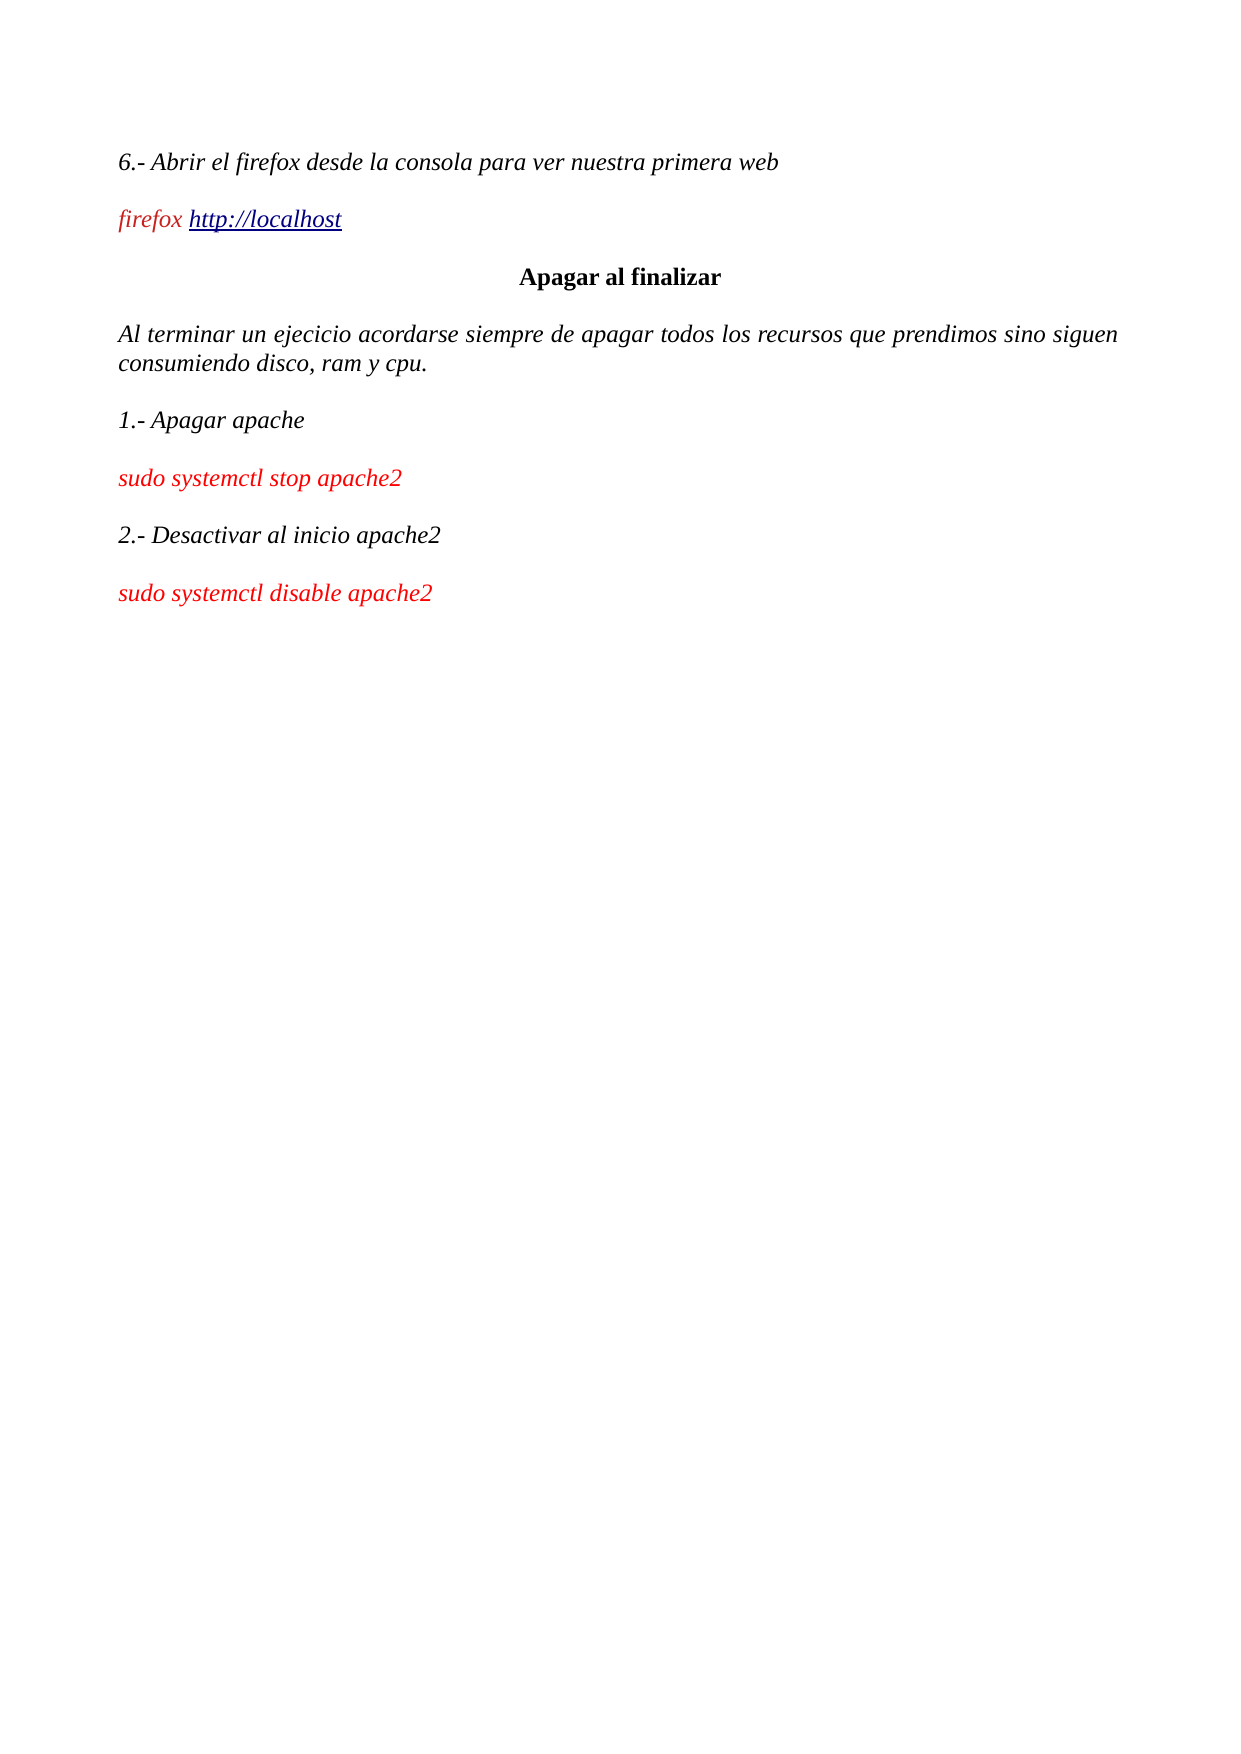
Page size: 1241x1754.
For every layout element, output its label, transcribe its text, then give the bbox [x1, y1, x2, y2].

text 2.- Desactivar al inicio apache2 [118, 521, 1122, 549]
text firefox http://localhost [118, 204, 1122, 233]
text Al terminar un ejecicio acordarse siempre de apagar todos los recursos que prendimos sino siguen consumiendo disco, ram y cpu. [118, 319, 1122, 377]
text sudo systemctl stop apache2 [118, 463, 1122, 492]
text sudo systemctl disable apache2 [118, 578, 1122, 607]
text 1.- Apagar apache [118, 406, 1122, 434]
text Apagar al finalizar [118, 262, 1122, 291]
text 6.- Abrir el firefox desde la consola para ver nuestra primera web [118, 147, 1122, 176]
